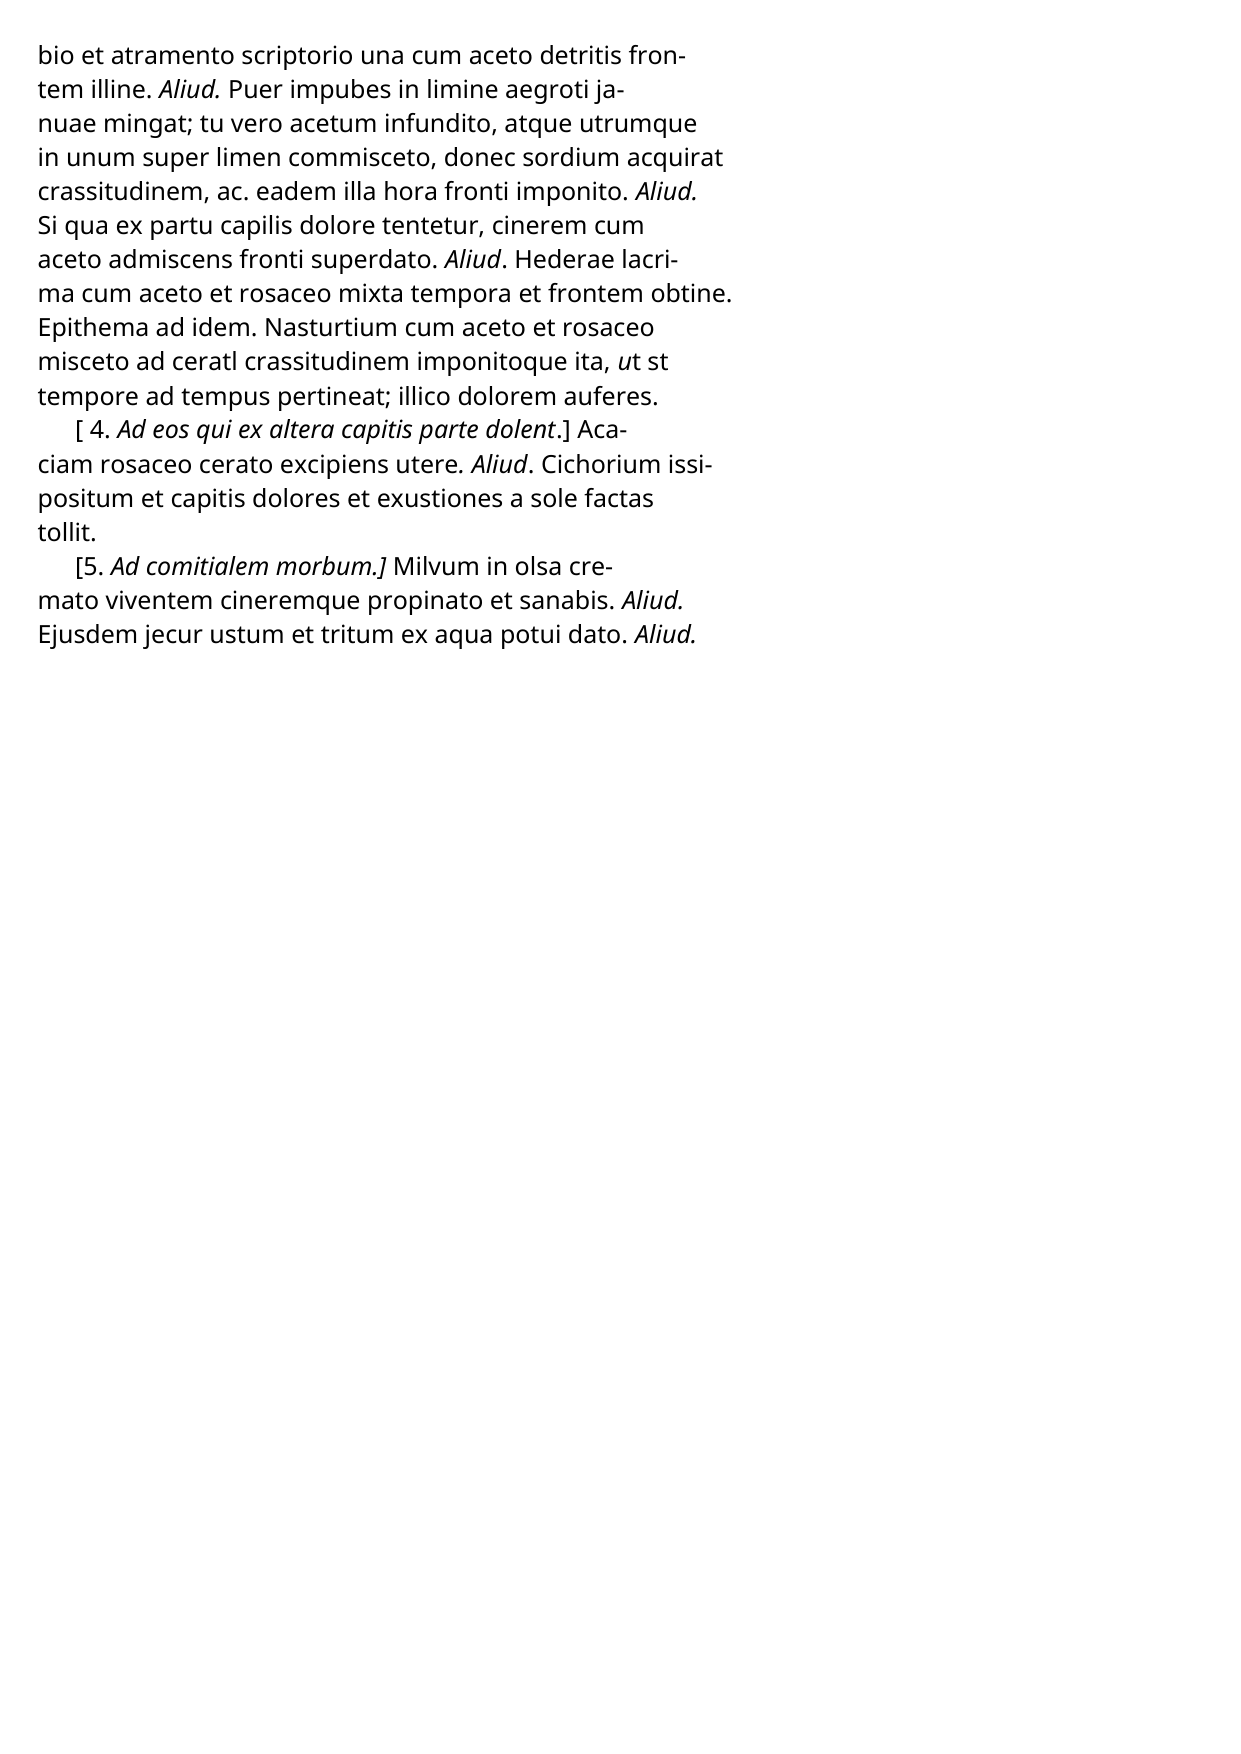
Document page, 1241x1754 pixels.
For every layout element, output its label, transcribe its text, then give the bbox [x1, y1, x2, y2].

text [ 4. Ad eos qui ex altera capitis parte dolent.] Aca- ciam rosaceo cerato excipiens utere. Aliud. Cichorium issi- positum et capitis dolores et exustiones a sole factas tollit. [37, 412, 1203, 548]
text bio et atramento scriptorio una cum aceto detritis fron- tem illine. Aliud. Puer impubes in limine aegroti ja- nuae mingat; tu vero acetum infundito, atque utrumque in unum super limen commisceto, donec sordium acquirat crassitudinem, ac. eadem illa hora fronti imponito. Aliud. Si qua ex partu capilis dolore tentetur, cinerem cum aceto admiscens fronti superdato. Aliud. Hederae lacri- ma cum aceto et rosaceo mixta tempora et frontem obtine. Epithema ad idem. Nasturtium cum aceto et rosaceo misceto ad ceratl crassitudinem imponitoque ita, ut st tempore ad tempus pertineat; illico dolorem auferes. [37, 37, 1203, 412]
text [5. Ad comitialem morbum.] Milvum in olsa cre- mato viventem cineremque propinato et sanabis. Aliud. Ejusdem jecur ustum et tritum ex aqua potui dato. Aliud. [37, 548, 1203, 651]
